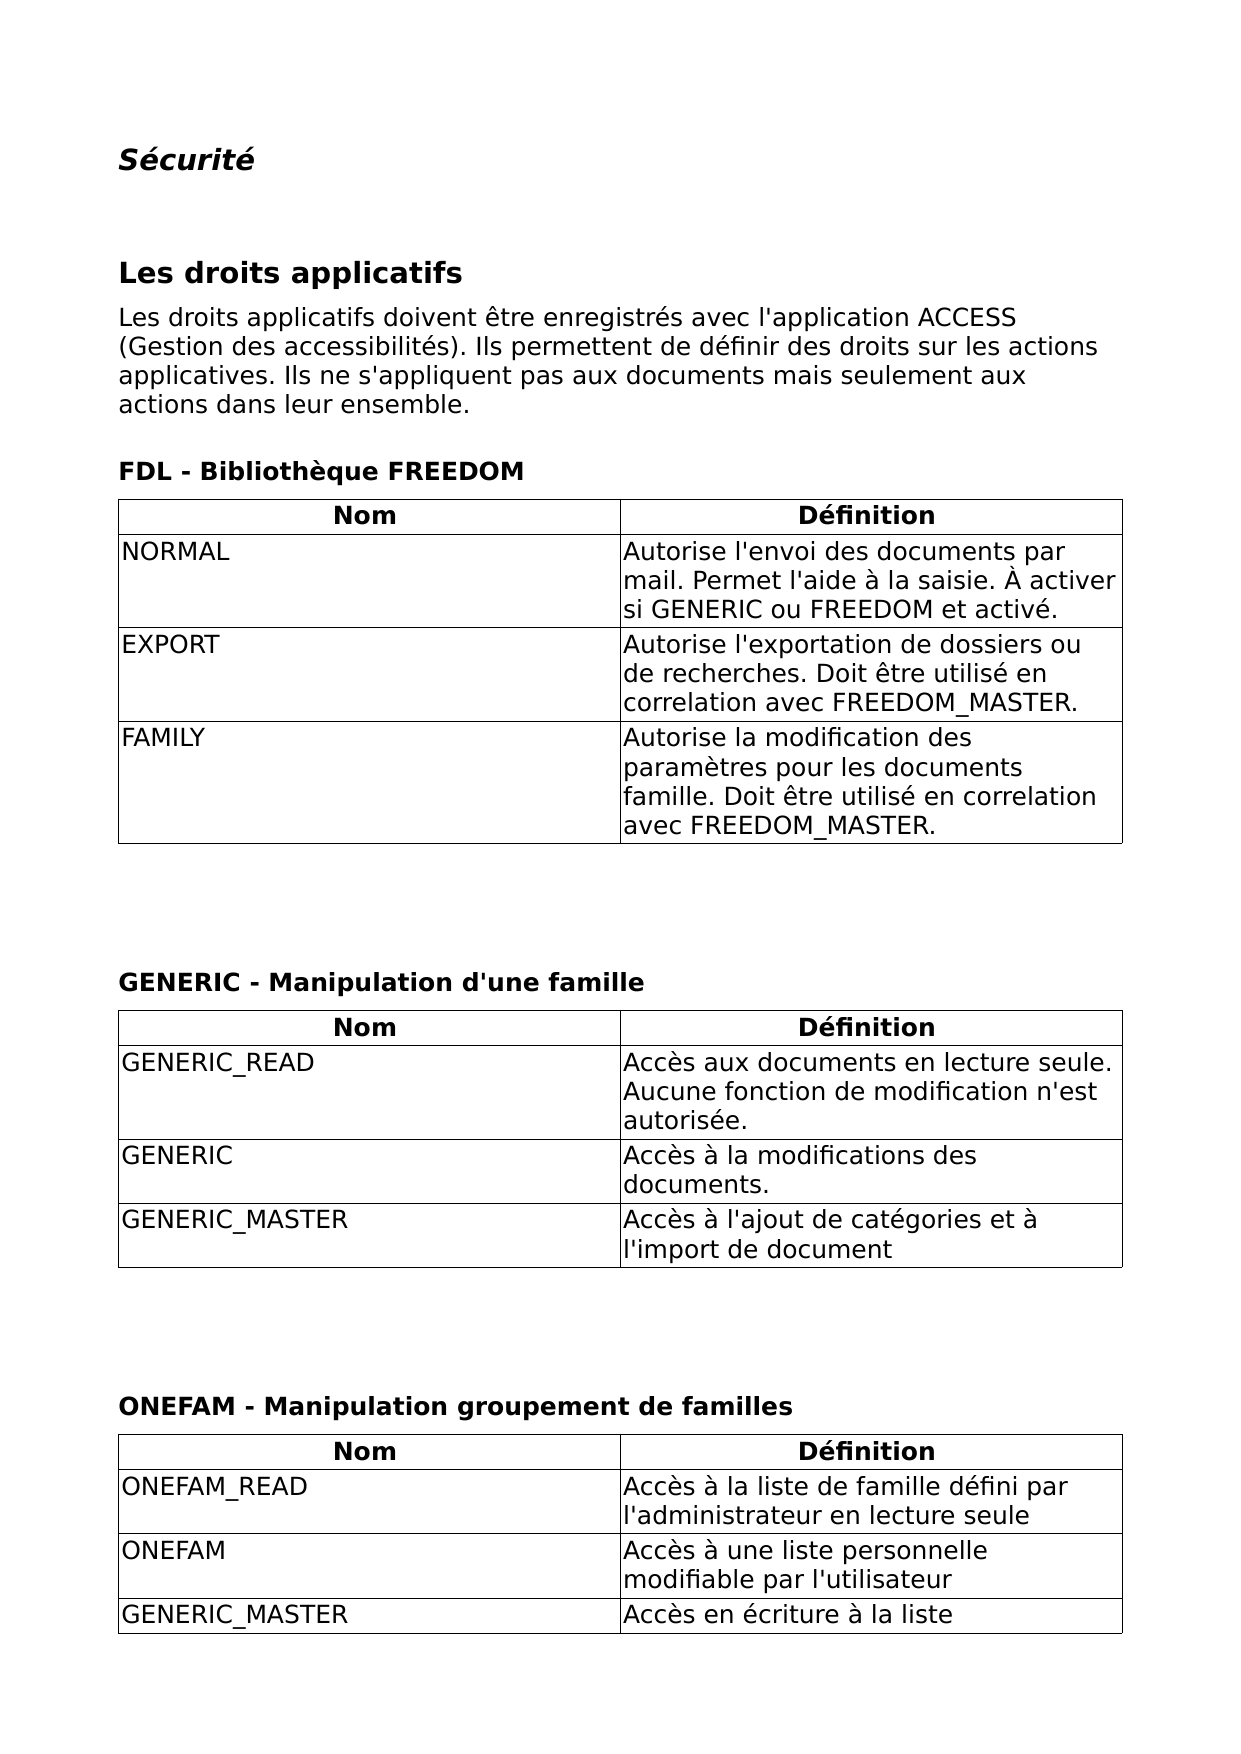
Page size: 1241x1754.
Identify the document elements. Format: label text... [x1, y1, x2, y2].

subtitle GENERIC - Manipulation d'une famille [118, 968, 1122, 997]
subtitle Sécurité [118, 143, 1122, 177]
table_cell Autorise la modification des paramètres pour les documents famille. Doit être utilisé en correlation avec FREEDOM_MASTER. [621, 722, 1122, 843]
table_cell Accès à la modifications des documents. [621, 1140, 1122, 1203]
table_cell Accès à une liste personnelle modifiable par l'utilisateur [621, 1534, 1122, 1597]
table_cell Accès à la liste de famille défini par l'administrateur en lecture seule [621, 1470, 1122, 1533]
table_cell GENERIC_MASTER [119, 1204, 620, 1267]
subtitle FDL - Bibliothèque FREEDOM [118, 457, 1122, 486]
table_header Nom [119, 1011, 620, 1045]
table_cell Accès en écriture à la liste [621, 1599, 1122, 1632]
table_cell Accès aux documents en lecture seule. Aucune fonction de modification n'est autorisée. [621, 1046, 1122, 1138]
table_cell Autorise l'envoi des documents par mail. Permet l'aide à la saisie. À activer si GENERIC ou FREEDOM et activé. [621, 535, 1122, 627]
table_cell FAMILY [119, 722, 620, 843]
table_header Nom [119, 500, 620, 534]
subtitle ONEFAM - Manipulation groupement de familles [118, 1392, 1122, 1421]
text Les droits applicatifs doivent être enregistrés avec l'application ACCESS (Gestion des accessibilités). Ils permettent de définir des droits sur les actions applicatives. Ils ne s'appliquent pas aux documents mais seulement aux actions dans leur ensemble. [118, 303, 1122, 419]
table_cell Autorise l'exportation de dossiers ou de recherches. Doit être utilisé en correlation avec FREEDOM_MASTER. [621, 628, 1122, 721]
table_cell ONEFAM [119, 1534, 620, 1597]
table_header Définition [621, 1435, 1122, 1469]
table_cell GENERIC [119, 1140, 620, 1203]
table_cell ONEFAM_READ [119, 1470, 620, 1533]
table_header Définition [621, 500, 1122, 534]
table_header Nom [119, 1435, 620, 1469]
table_cell GENERIC_MASTER [119, 1599, 620, 1632]
subtitle Les droits applicatifs [118, 256, 1122, 290]
table_cell GENERIC_READ [119, 1046, 620, 1138]
table_header Définition [621, 1011, 1122, 1045]
table_cell NORMAL [119, 535, 620, 627]
table_cell Accès à l'ajout de catégories et à l'import de document [621, 1204, 1122, 1267]
table_cell EXPORT [119, 628, 620, 721]
